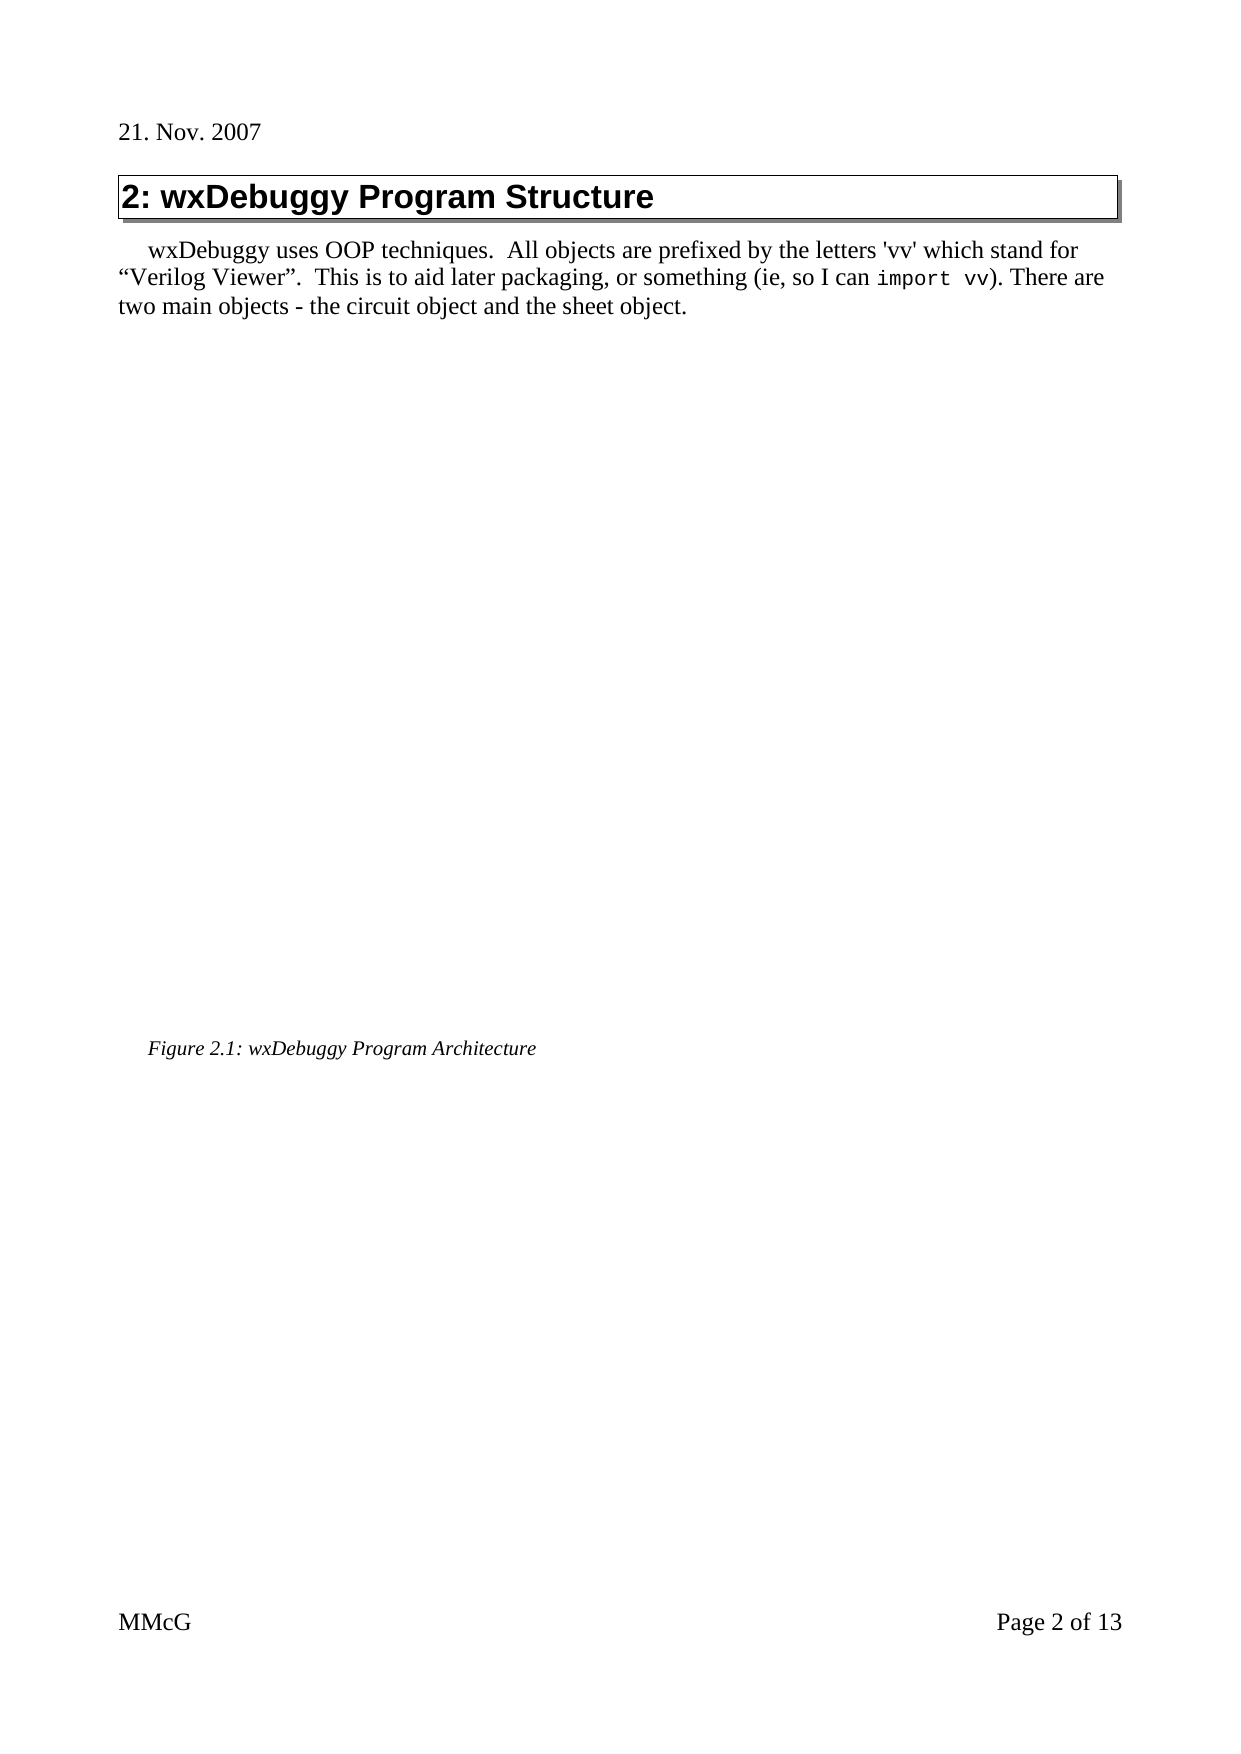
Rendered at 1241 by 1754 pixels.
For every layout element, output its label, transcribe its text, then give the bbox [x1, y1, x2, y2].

text Figure 2.1: wxDebuggy Program Architecture [118, 360, 1122, 1059]
subtitle wxDebuggy Program Structure [119, 176, 1117, 218]
text wxDebuggy uses OOP techniques. All objects are prefixed by the letters 'vv' which stand for “Verilog Viewer”. This is to aid later packaging, or something (ie, so I can import vv). There are two main objects - the circuit object and the sheet object. [118, 236, 1122, 320]
